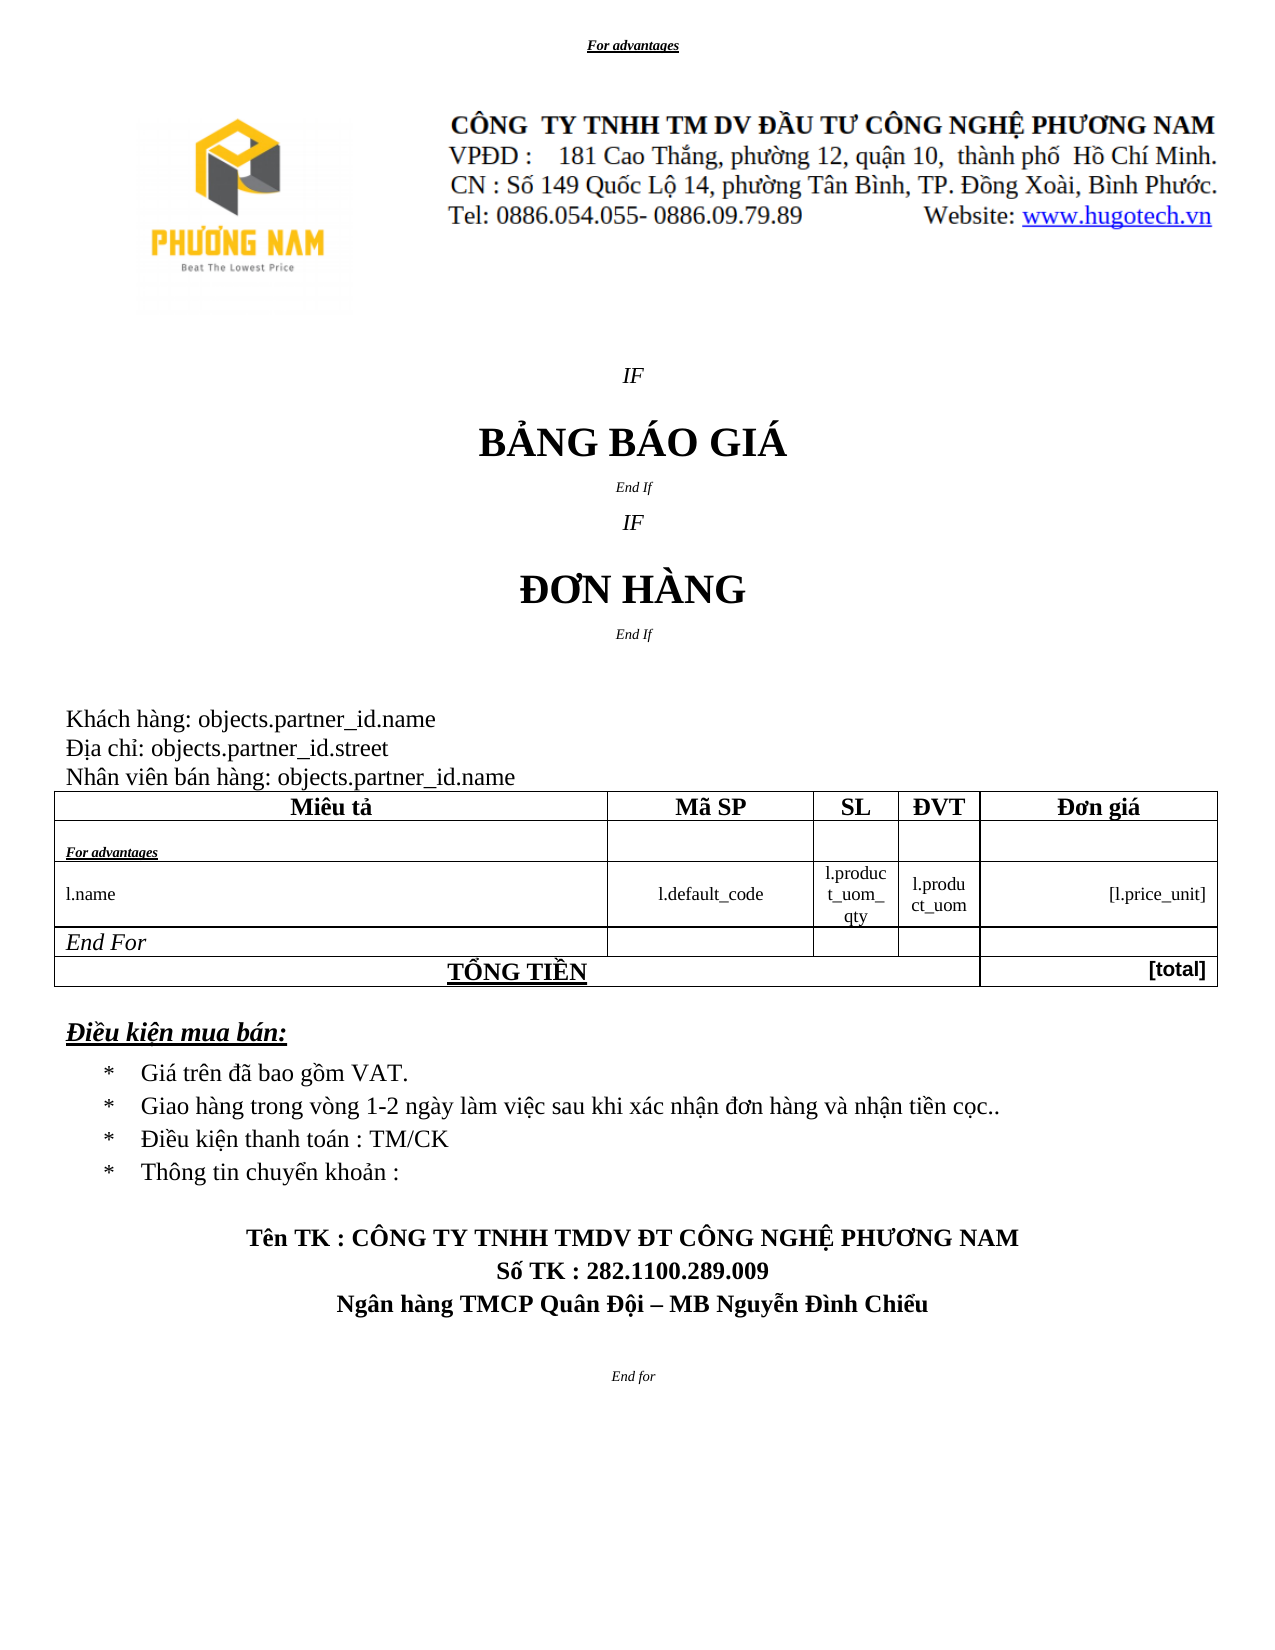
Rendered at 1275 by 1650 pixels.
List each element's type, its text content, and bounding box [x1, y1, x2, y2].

table_cell [608, 821, 813, 861]
table_cell [total] [981, 957, 1217, 986]
text End for [67, 1368, 1200, 1385]
table_cell [899, 821, 979, 861]
text BẢNG BÁO GIÁ [66, 418, 1200, 466]
table_header ĐVT [899, 792, 979, 820]
table_header Đơn giá [981, 792, 1217, 820]
text ĐƠN HÀNG [66, 565, 1200, 613]
table_cell [899, 928, 979, 956]
list Giá trên đã bao gồm VAT. [103, 1058, 1200, 1087]
table_cell End For [55, 928, 607, 956]
text Tên TK : CÔNG TY TNHH TMDV ĐT CÔNG NGHỆ PHƯƠNG NAM [66, 1223, 1200, 1252]
table_cell [l.price_unit] [981, 862, 1217, 926]
text Khách hàng: objects.partner_id.name [66, 704, 1200, 733]
list Điều kiện thanh toán : TM/CK [103, 1124, 1200, 1153]
table_cell [814, 928, 898, 956]
list Giao hàng trong vòng 1-2 ngày làm việc sau khi xác nhận đơn hàng và nhận tiền cọc.. [103, 1091, 1200, 1120]
list Thông tin chuyển khoản : [103, 1157, 1200, 1186]
table_cell l.product_uom_qty [814, 862, 898, 926]
text For advantages [66, 19, 1200, 57]
text End If [67, 478, 1200, 495]
text Ngân hàng TMCP Quân Đội – MB Nguyễn Đình Chiểu [66, 1289, 1200, 1318]
table_cell l.default_code [608, 862, 813, 926]
table_cell For advantages [55, 821, 607, 861]
table_cell [608, 928, 813, 956]
picture [6, 60, 1249, 315]
text Địa chỉ: objects.partner_id.street [66, 733, 1200, 762]
table_cell [981, 821, 1217, 861]
text End If [67, 625, 1200, 642]
table_cell l.name [55, 862, 607, 926]
table_header Miêu tả [55, 792, 607, 820]
text Số TK : 282.1100.289.009 [66, 1256, 1200, 1285]
text IF [66, 509, 1200, 536]
table_cell l.product_uom [899, 862, 979, 926]
text Điều kiện mua bán: [66, 1016, 1200, 1047]
table_header SL [814, 792, 898, 820]
table_cell [814, 821, 898, 861]
text IF [66, 362, 1200, 388]
table_header Mã SP [608, 792, 813, 820]
table_cell TỔNG TIỀN [55, 957, 979, 986]
table_cell [981, 928, 1217, 956]
text Nhân viên bán hàng: objects.partner_id.name [66, 762, 1200, 791]
